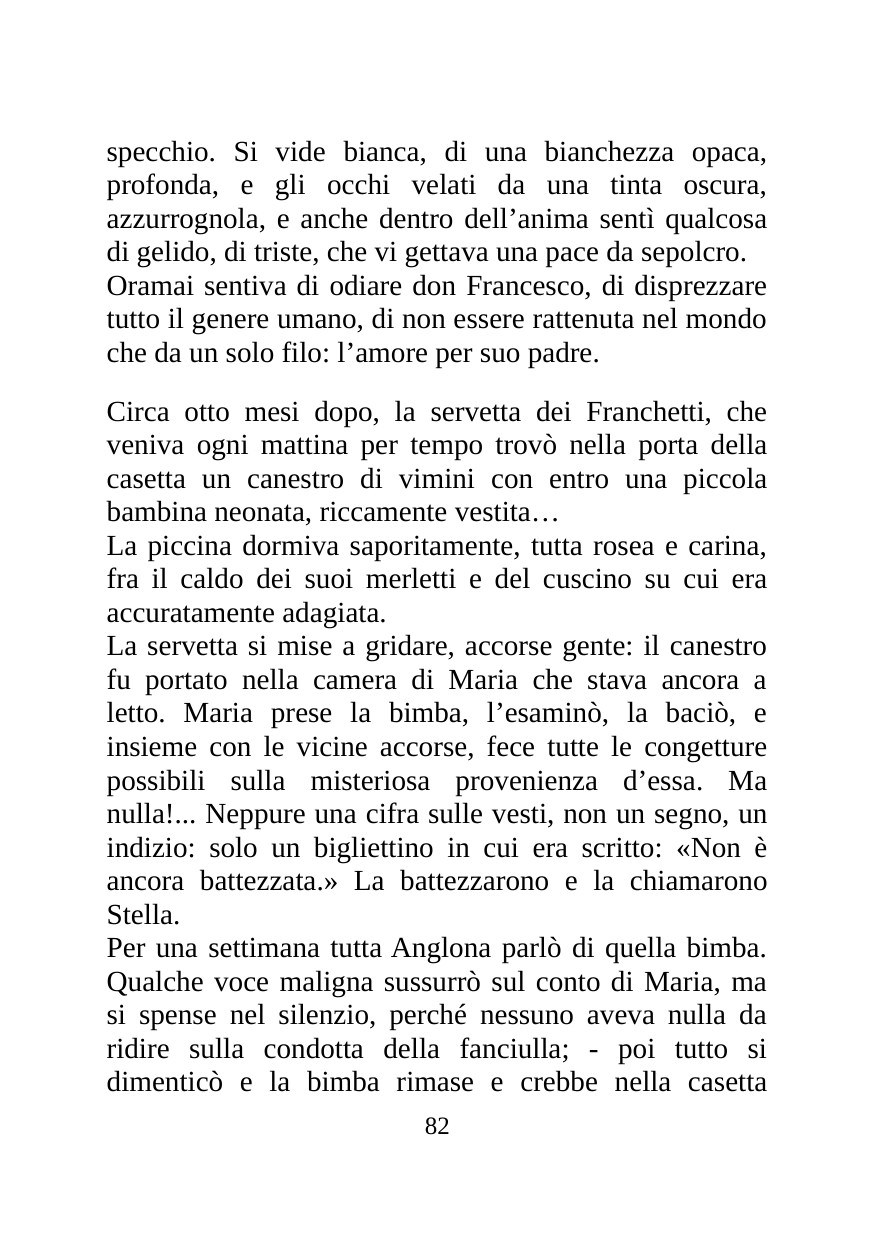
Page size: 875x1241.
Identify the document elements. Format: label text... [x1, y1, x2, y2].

text Circa otto mesi dopo, la servetta dei Franchetti, che veniva ogni mattina per tempo trovò nella porta della casetta un canestro di vimini con entro una piccola bambina neonata, riccamente vestita… [106, 394, 768, 528]
text Per una settimana tutta Anglona parlò di quella bimba. Qualche voce maligna sussurrò sul conto di Maria, ma si spense nel silenzio, perché nessuno aveva nulla da ridire sulla condotta della fanciulla; - poi tutto si dimenticò e la bimba rimase e crebbe nella casetta [106, 930, 768, 1098]
text Oramai sentiva di odiare don Francesco, di disprezzare tutto il genere umano, di non essere rattenuta nel mondo che da un solo filo: l’amore per suo padre. [106, 268, 768, 369]
text La servetta si mise a gridare, accorse gente: il canestro fu portato nella camera di Maria che stava ancora a letto. Maria prese la bimba, l’esaminò, la baciò, e insieme con le vicine accorse, fece tutte le congetture possibili sulla misteriosa provenienza d’essa. Ma nulla!... Neppure una cifra sulle vesti, non un segno, un indizio: solo un bigliettino in cui era scritto: «Non è ancora battezzata.» La battezzarono e la chiamarono Stella. [106, 628, 768, 930]
text La piccina dormiva saporitamente, tutta rosea e carina, fra il caldo dei suoi merletti e del cuscino su cui era accuratamente adagiata. [106, 528, 768, 628]
text specchio. Si vide bianca, di una bianchezza opaca, profonda, e gli occhi velati da una tinta oscura, azzurrognola, e anche dentro dell’anima sentì qualcosa di gelido, di triste, che vi gettava una pace da sepolcro. [106, 134, 768, 268]
